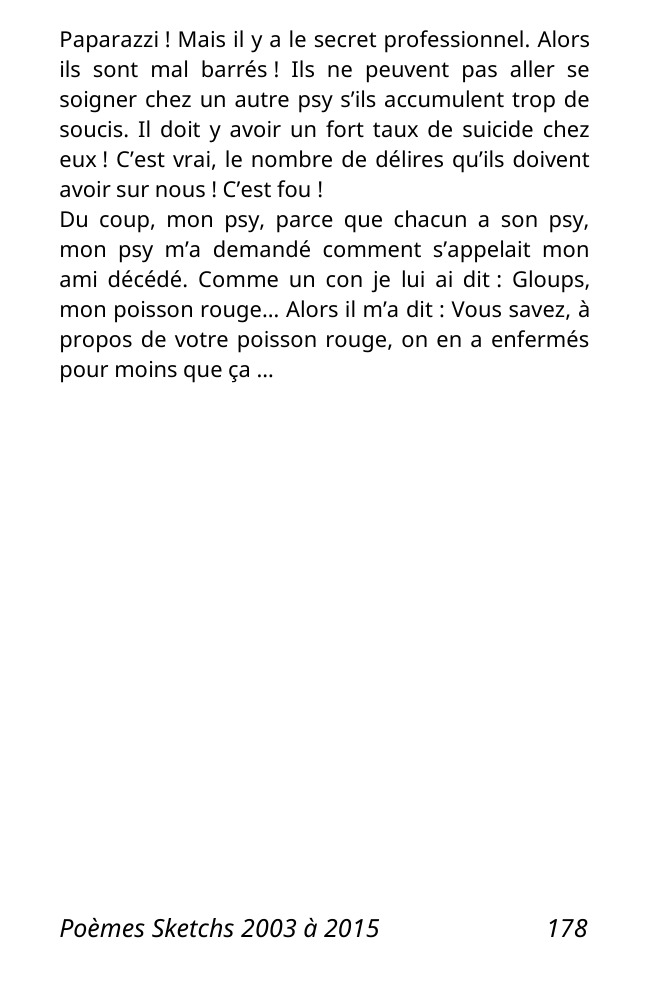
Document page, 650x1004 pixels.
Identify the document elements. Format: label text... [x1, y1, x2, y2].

text Du coup, mon psy, parce que chacun a son psy, mon psy m’a demandé comment s’appelait mon ami décédé. Comme un con je lui ai dit : Gloups, mon poisson rouge… Alors il m’a dit : Vous savez, à propos de votre poisson rouge, on en a enfermés pour moins que ça … [59, 204, 591, 384]
text Paparazzi ! Mais il y a le secret professionnel. Alors ils sont mal barrés ! Ils ne peuvent pas aller se soigner chez un autre psy s’ils accumulent trop de soucis. Il doit y avoir un fort taux de suicide chez eux ! C’est vrai, le nombre de délires qu’ils doivent avoir sur nous ! C’est fou ! [59, 24, 591, 204]
